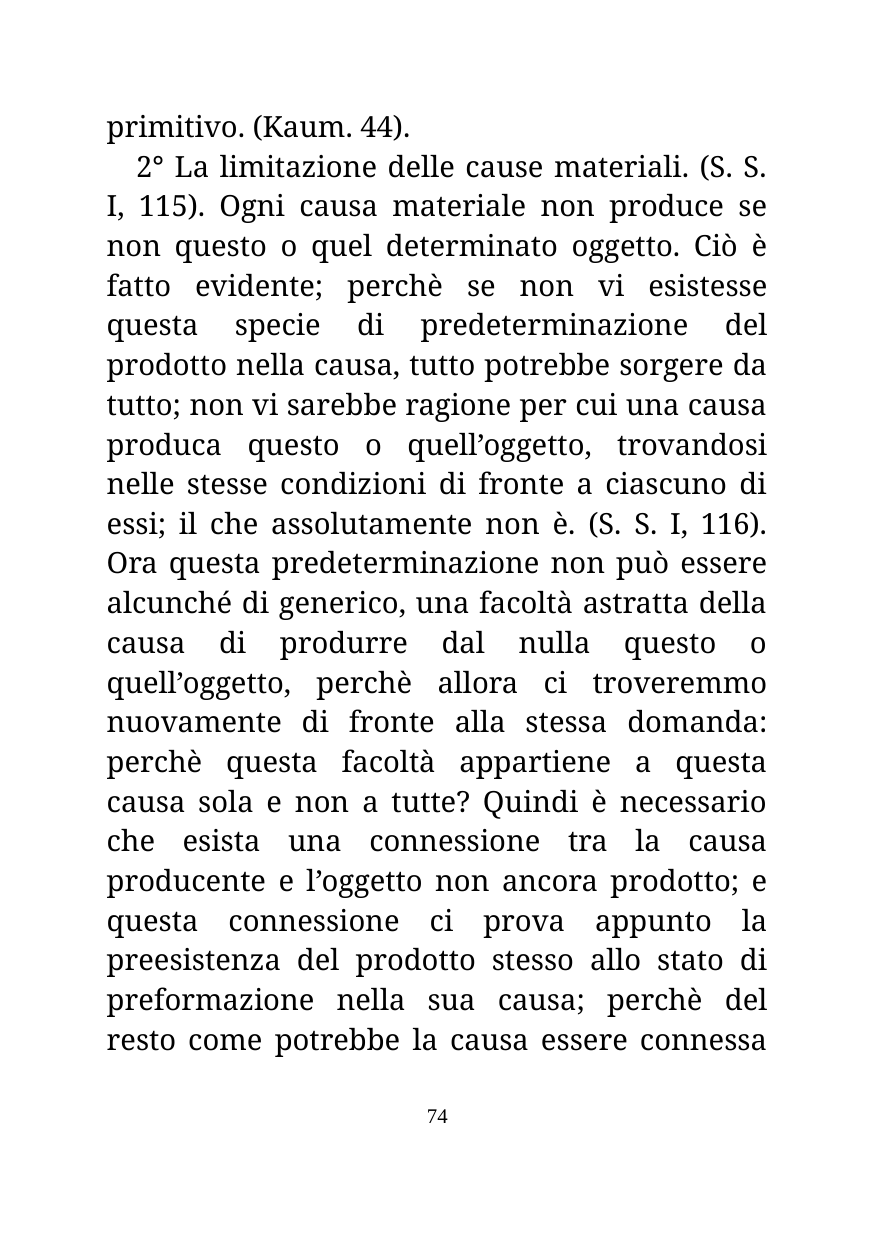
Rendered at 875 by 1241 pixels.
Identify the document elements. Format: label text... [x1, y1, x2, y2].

text 2° La limitazione delle cause materiali. (S. S. I, 115). Ogni causa materiale non produce se non questo o quel determinato oggetto. Ciò è fatto evidente; perchè se non vi esistesse questa specie di predeterminazione del prodotto nella causa, tutto potrebbe sorgere da tutto; non vi sarebbe ragione per cui una causa produca questo o quell’oggetto, trovandosi nelle stesse condizioni di fronte a ciascuno di essi; il che assolutamente non è. (S. S. I, 116). Ora questa predeterminazione non può essere alcunché di generico, una facoltà astratta della causa di produrre dal nulla questo o quell’oggetto, perchè allora ci troveremmo nuovamente di fronte alla stessa domanda: perchè questa facoltà appartiene a questa causa sola e non a tutte? Quindi è necessario che esista una connessione tra la causa producente e l’oggetto non ancora prodotto; e questa connessione ci prova appunto la preesistenza del prodotto stesso allo stato di preformazione nella sua causa; perchè del resto come potrebbe la causa essere connessa [106, 146, 768, 1059]
text primitivo. (Kaum. 44). [106, 106, 768, 146]
